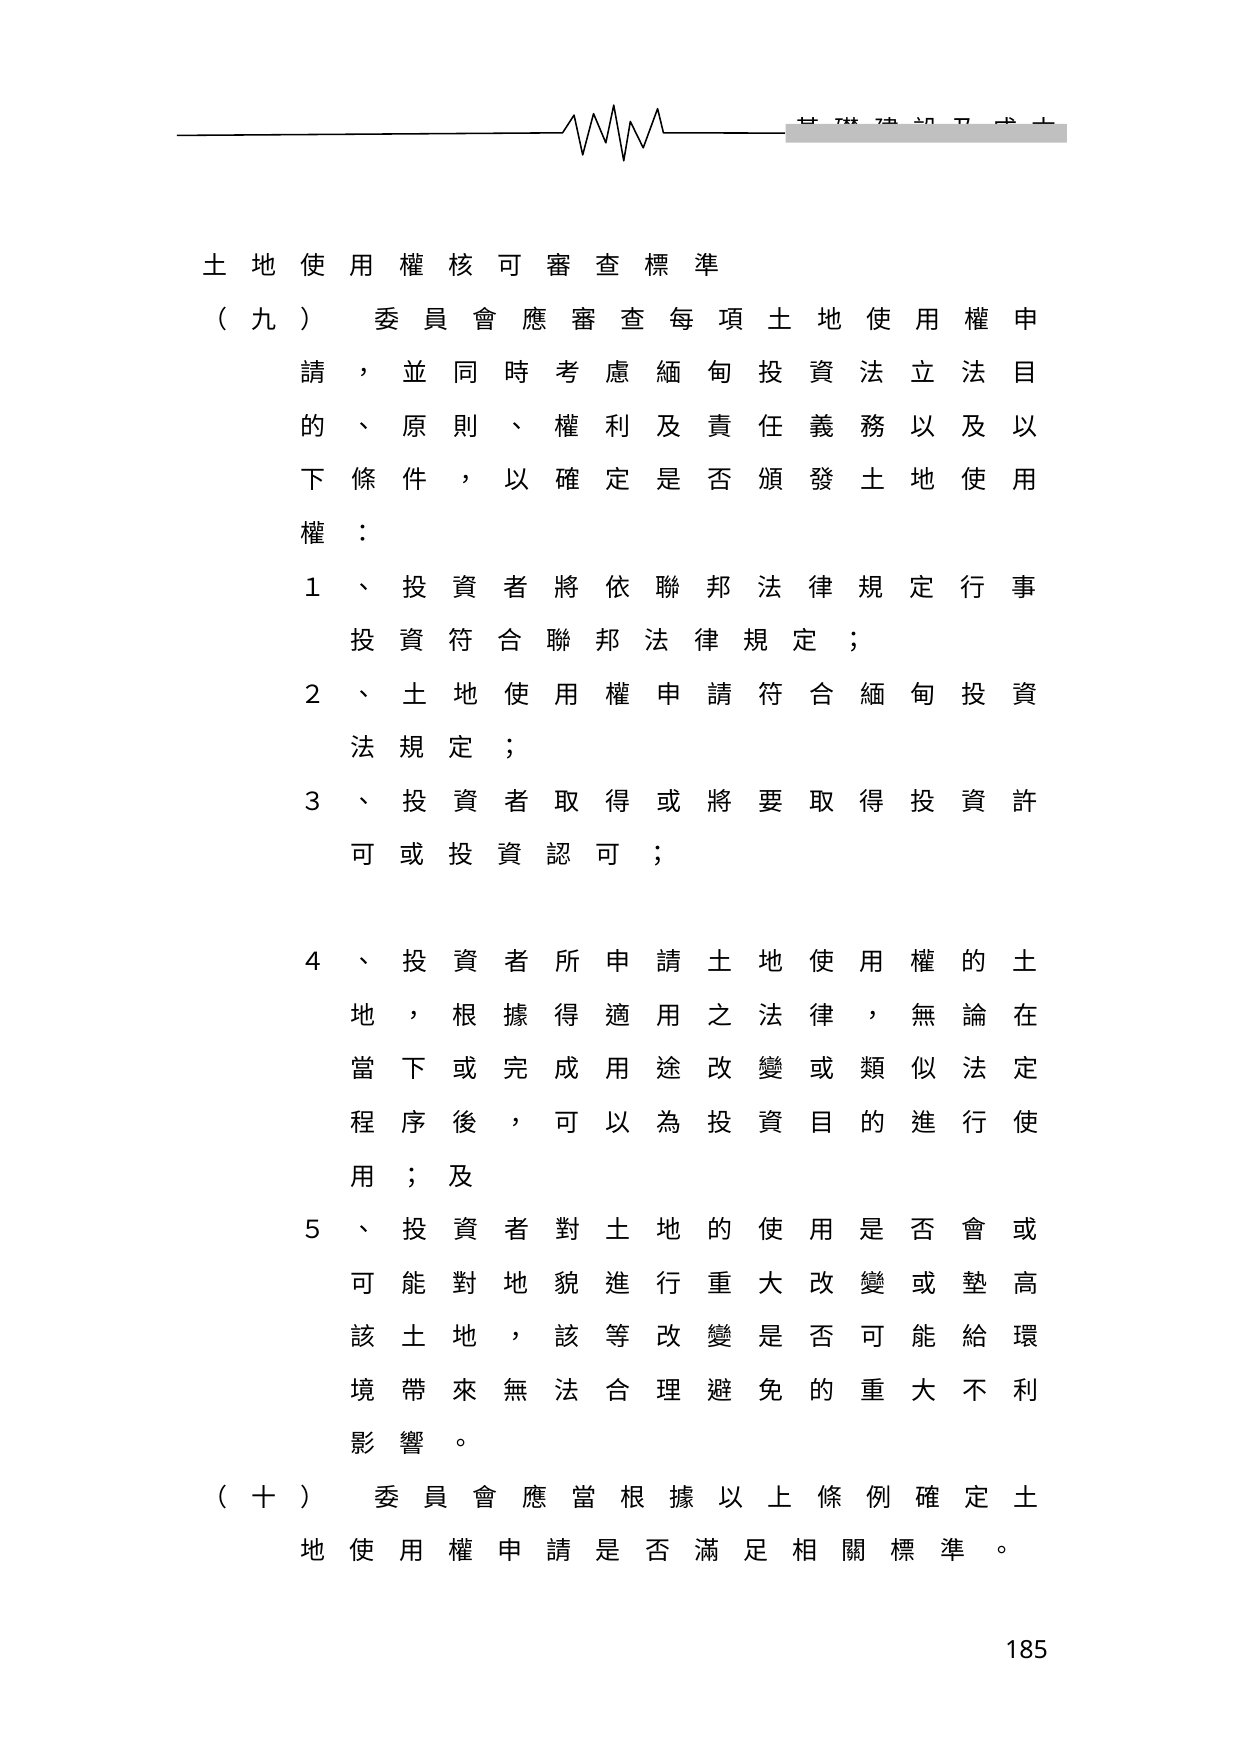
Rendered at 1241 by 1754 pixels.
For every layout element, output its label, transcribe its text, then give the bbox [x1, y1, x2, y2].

text （十） 委員會應當根據以上條例確定土地使用權申請是否滿足相關標準。 [202, 1469, 1063, 1576]
text ４、投資者所申請土地使用權的土地，根據得適用之法律，無論在當下或完成用途改變或類似法定程序後，可以為投資目的進行使用；及 [276, 933, 1063, 1201]
text （九） 委員會應審查每項土地使用權申請，並同時考慮緬甸投資法立法目的、原則、權利及責任義務以及以下條件，以確定是否頒發土地使用權： [202, 291, 1063, 558]
text ２、土地使用權申請符合緬甸投資法規定； [276, 666, 1063, 773]
text ３、投資者取得或將要取得投資許可或投資認可； [276, 773, 1063, 880]
text １、投資者將依聯邦法律規定行事、投資符合聯邦法律規定； [276, 558, 1063, 666]
text ５、投資者對土地的使用是否會或可能對地貌進行重大改變或墊高該土地，該等改變是否可能給環境帶來無法合理避免的重大不利影響。 [276, 1201, 1063, 1469]
text 土地使用權核可審查標準 [202, 237, 1063, 291]
